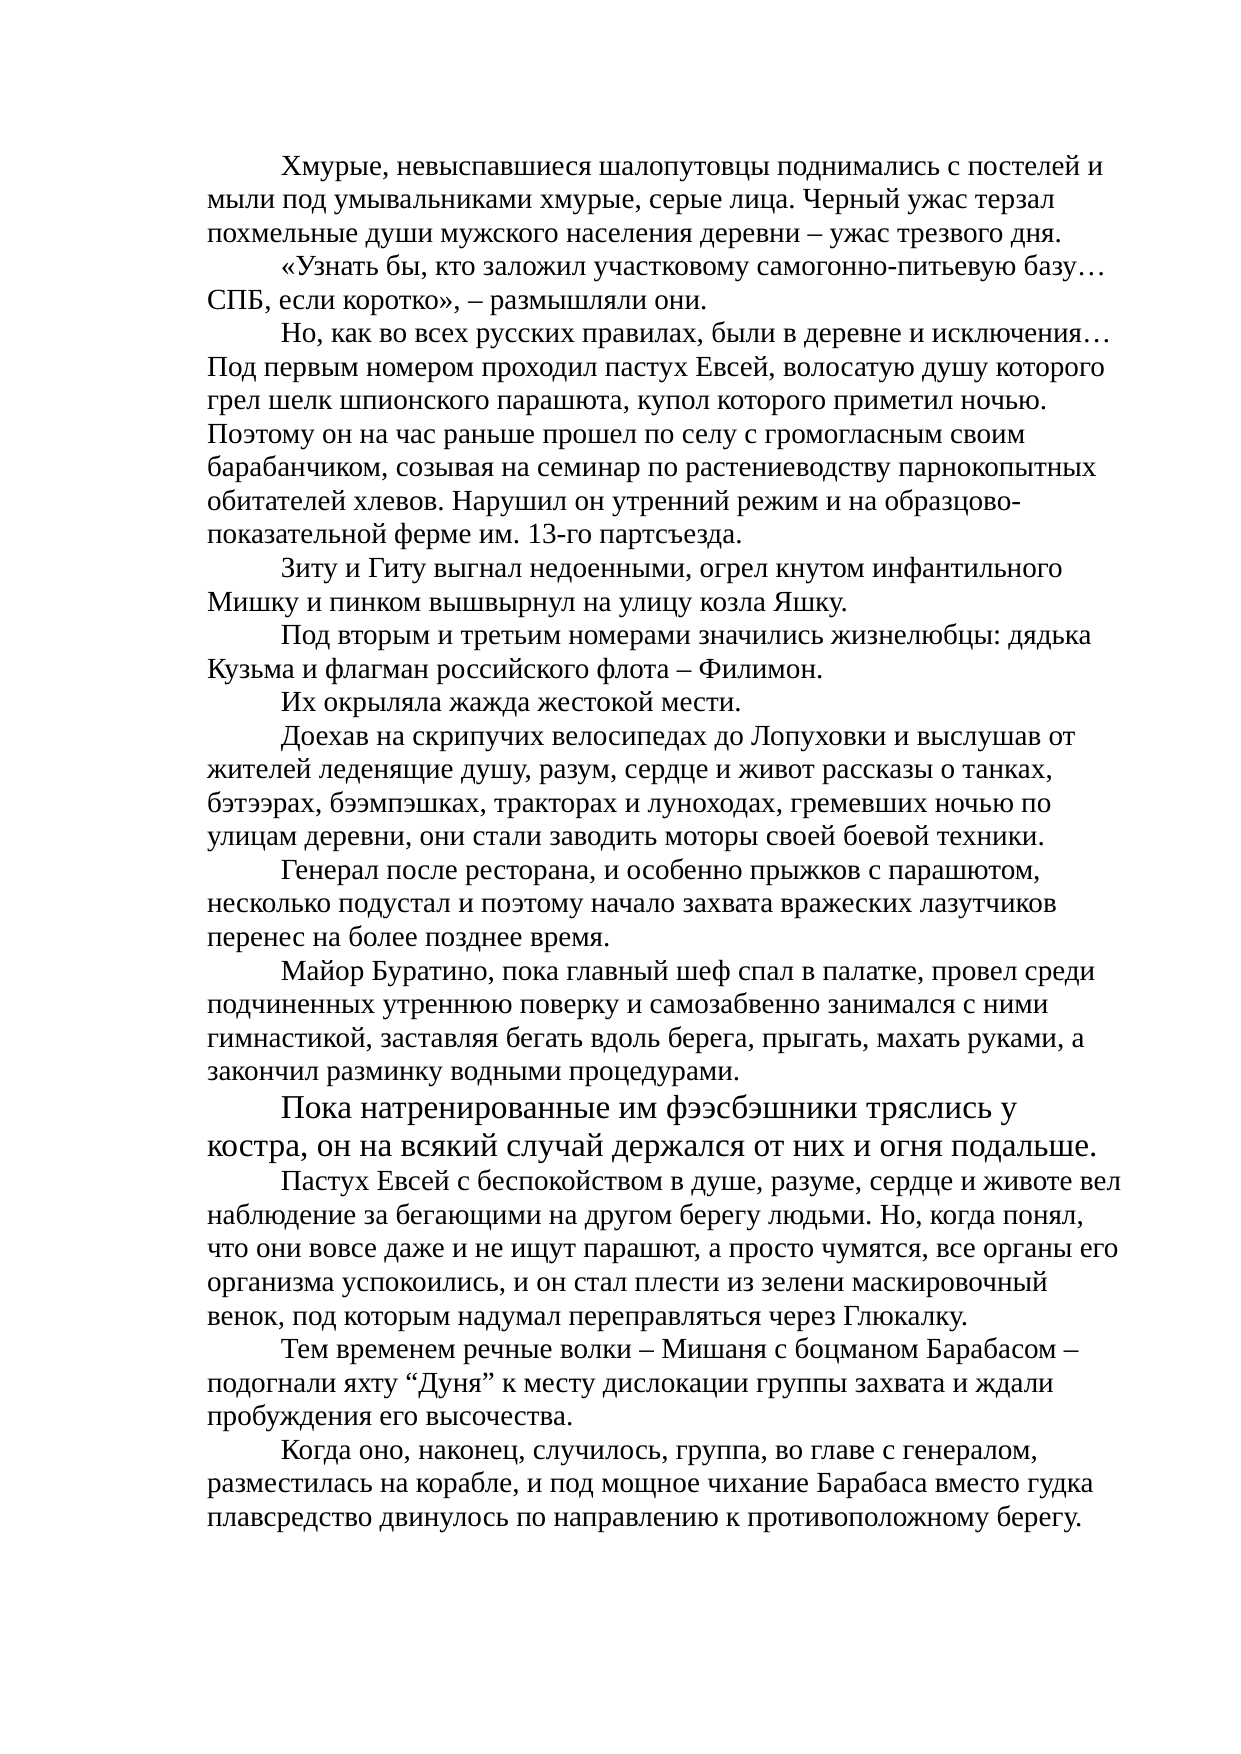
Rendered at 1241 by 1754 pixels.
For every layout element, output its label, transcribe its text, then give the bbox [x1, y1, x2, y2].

text Но, как во всех русских правилах, были в деревне и исключения… Под первым номером проходил пастух Евсей, волосатую душу которого грел шелк шпионского парашюта, купол которого приметил ночью. Поэтому он на час раньше прошел по селу с громогласным своим барабанчиком, созывая на семинар по растениеводству парнокопытных обитателей хлевов. Нарушил он утренний режим и на образцово-показательной ферме им. 13-го партсъезда. [207, 315, 1122, 550]
text Когда оно, наконец, случилось, группа, во главе с генералом, разместилась на корабле, и под мощное чихание Барабаса вместо гудка плавсредство двинулось по направлению к противоположному берегу. [207, 1432, 1122, 1532]
text Зиту и Гиту выгнал недоенными, огрел кнутом инфантильного Мишку и пинком вышвырнул на улицу козла Яшку. [207, 550, 1122, 617]
text Их окрыляла жажда жестокой мести. [207, 684, 1122, 718]
text «Узнать бы, кто заложил участковому самогонно-питьевую базу… СПБ, если коротко», – размышляли они. [207, 248, 1122, 315]
text Пока натренированные им фээсбэшники тряслись у костра, он на всякий случай держался от них и огня подальше. [207, 1087, 1122, 1163]
text Хмурые, невыспавшиеся шалопутовцы поднимались с постелей и мыли под умывальниками хмурые, серые лица. Черный ужас терзал похмельные души мужского населения деревни – ужас трезвого дня. [207, 148, 1122, 248]
text Генерал после ресторана, и особенно прыжков с парашютом, несколько подустал и поэтому начало захвата вражеских лазутчиков перенес на более позднее время. [207, 852, 1122, 953]
text Тем временем речные волки – Мишаня с боцманом Барабасом – подогнали яхту “Дуня” к месту дислокации группы захвата и ждали пробуждения его высочества. [207, 1331, 1122, 1432]
text Под вторым и третьим номерами значились жизнелюбцы: дядька Кузьма и флагман российского флота – Филимон. [207, 617, 1122, 684]
text Пастух Евсей с беспокойством в душе, разуме, сердце и животе вел наблюдение за бегающими на другом берегу людьми. Но, когда понял, что они вовсе даже и не ищут парашют, а просто чумятся, все органы его организма успокоились, и он стал плести из зелени маскировочный венок, под которым надумал переправляться через Глюкалку. [207, 1163, 1122, 1331]
text Доехав на скрипучих велосипедах до Лопуховки и выслушав от жителей леденящие душу, разум, сердце и живот рассказы о танках, бэтээрах, бээмпэшках, тракторах и луноходах, гремевших ночью по улицам деревни, они стали заводить моторы своей боевой техники. [207, 718, 1122, 852]
text Майор Буратино, пока главный шеф спал в палатке, провел среди подчиненных утреннюю поверку и самозабвенно занимался с ними гимнастикой, заставляя бегать вдоль берега, прыгать, махать руками, а закончил разминку водными процедурами. [207, 953, 1122, 1087]
